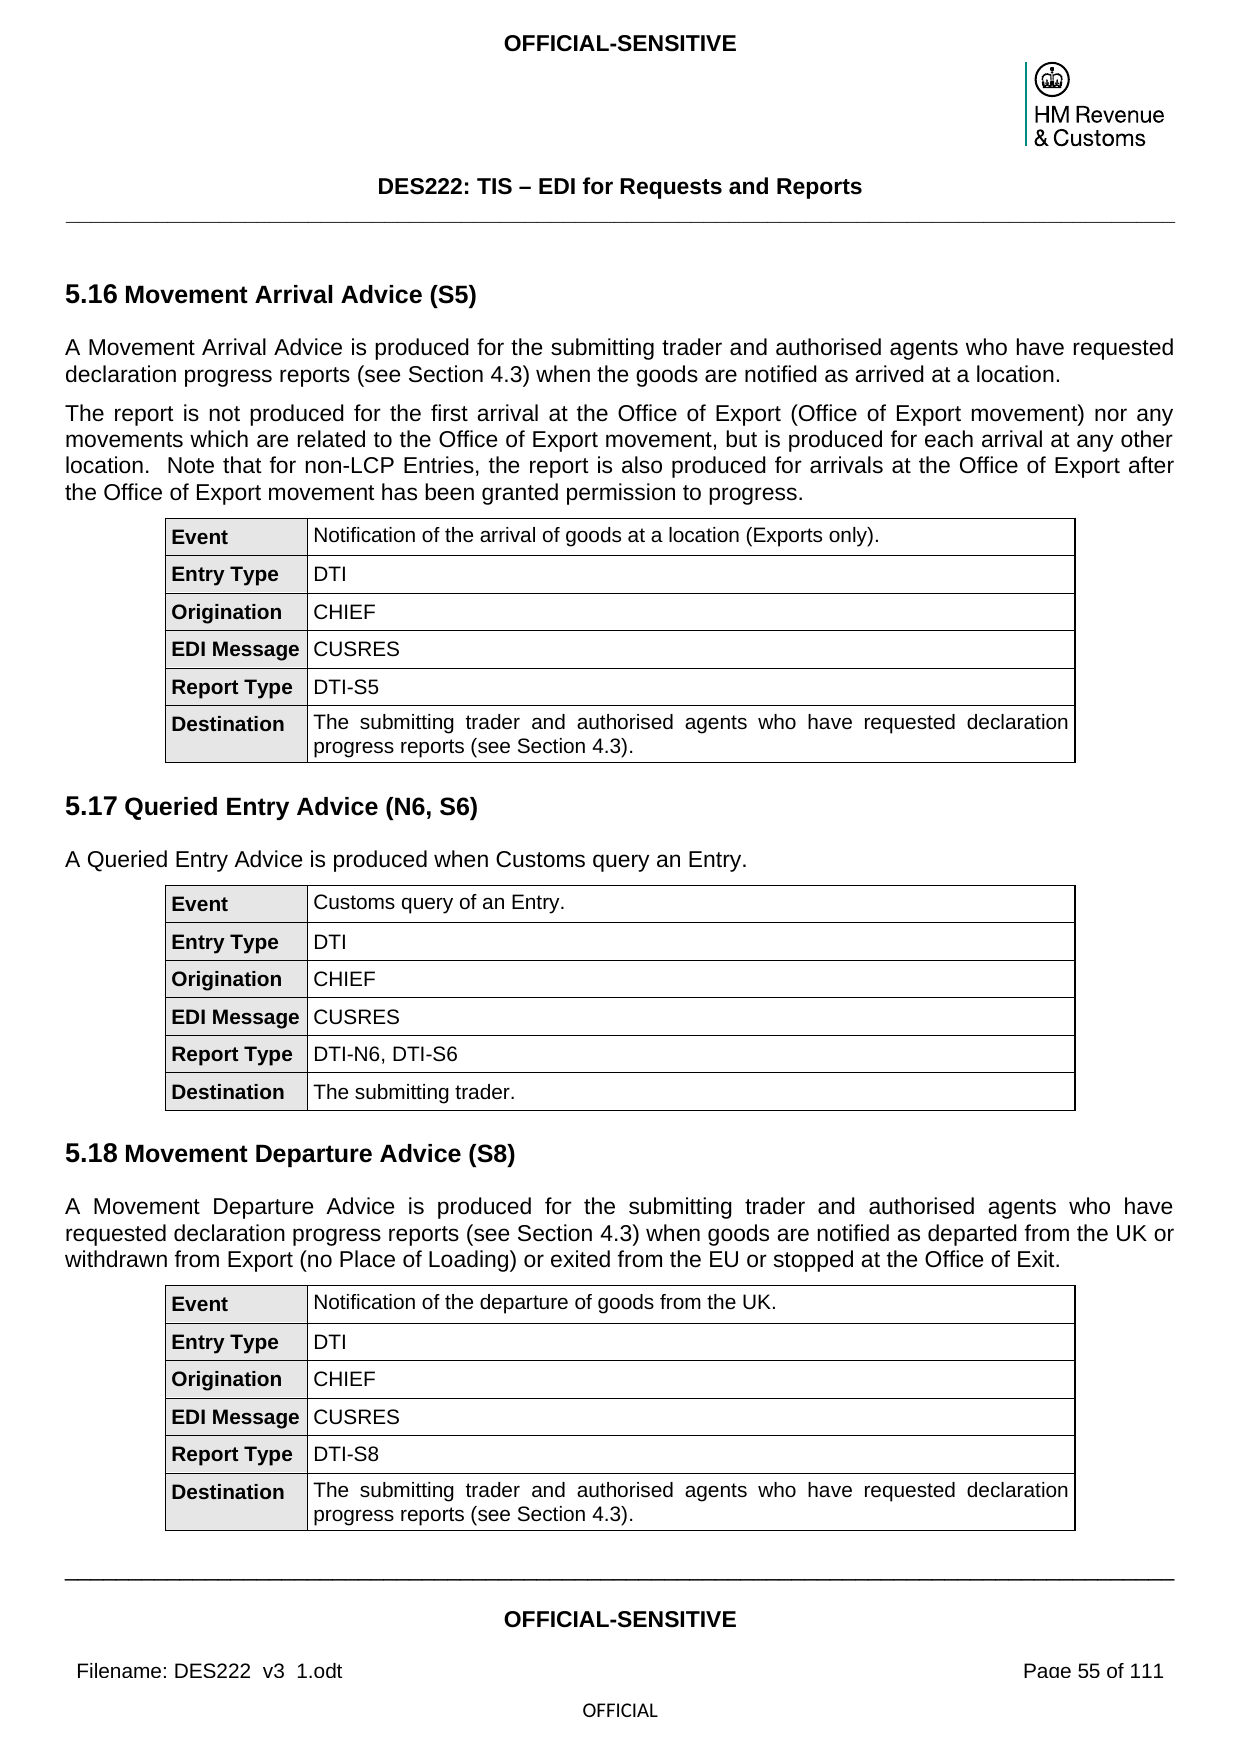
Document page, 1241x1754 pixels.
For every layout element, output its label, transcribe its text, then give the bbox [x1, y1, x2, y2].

table_cell Entry Type [166, 556, 307, 592]
table_cell EDI Message [166, 1399, 307, 1435]
text The report is not produced for the first arrival at the Office of Export (Office of Export movement) nor any movements which are related to the Office of Export movement, but is produced for each arrival at any other location. Note that for non-LCP Entries, the report is also produced for arrivals at the Office of Export after the Office of Export movement has been granted permission to progress. [65, 399, 1175, 505]
table_header Customs query of an Entry. [308, 886, 1074, 922]
table_cell The submitting trader. [308, 1073, 1074, 1110]
table_cell CUSRES [308, 1399, 1074, 1435]
table_cell Entry Type [166, 923, 307, 960]
subtitle Movement Arrival Advice (S5) [65, 278, 1175, 309]
text A Movement Arrival Advice is produced for the submitting trader and authorised agents who have requested declaration progress reports (see Section 4.3) when the goods are notified as arrived at a location. [65, 334, 1175, 387]
table_cell DTI-S8 [308, 1436, 1074, 1472]
table_cell DTI [308, 1324, 1074, 1360]
table_cell Report Type [166, 669, 307, 705]
table_cell CHIEF [308, 594, 1074, 630]
subtitle Queried Entry Advice (N6, S6) [65, 789, 1175, 821]
table_header Notification of the departure of goods from the UK. [308, 1286, 1074, 1322]
table_cell The submitting trader and authorised agents who have requested declaration progress reports (see Section 4.3). [308, 1474, 1074, 1530]
table_cell CHIEF [308, 1361, 1074, 1397]
table_cell Destination [166, 706, 307, 762]
table_cell DTI-S5 [308, 669, 1074, 705]
table_cell Report Type [166, 1436, 307, 1472]
text A Movement Departure Advice is produced for the submitting trader and authorised agents who have requested declaration progress reports (see Section 4.3) when goods are notified as departed from the UK or withdrawn from Export (no Place of Loading) or exited from the EU or stopped at the Office of Exit. [65, 1193, 1175, 1272]
table_cell CHIEF [308, 961, 1074, 997]
table_header Event [166, 519, 307, 555]
table_cell Origination [166, 961, 307, 997]
table_cell Entry Type [166, 1324, 307, 1360]
table_cell EDI Message [166, 631, 307, 667]
table_cell Report Type [166, 1036, 307, 1072]
table_cell DTI-N6, DTI-S6 [308, 1036, 1074, 1072]
table_cell DTI [308, 556, 1074, 592]
table_cell CUSRES [308, 631, 1074, 667]
table_header Event [166, 1286, 307, 1322]
table_cell Origination [166, 594, 307, 630]
table_cell The submitting trader and authorised agents who have requested declaration progress reports (see Section 4.3). [308, 706, 1074, 762]
table_cell EDI Message [166, 998, 307, 1035]
text A Queried Entry Advice is produced when Customs query an Entry. [65, 846, 1175, 872]
table_header Notification of the arrival of goods at a location (Exports only). [308, 519, 1074, 555]
table_cell Destination [166, 1474, 307, 1530]
table_cell DTI [308, 923, 1074, 960]
table_header Event [166, 886, 307, 922]
table_cell Origination [166, 1361, 307, 1397]
subtitle Movement Departure Advice (S8) [65, 1137, 1175, 1168]
table_cell Destination [166, 1073, 307, 1110]
table_cell CUSRES [308, 998, 1074, 1035]
